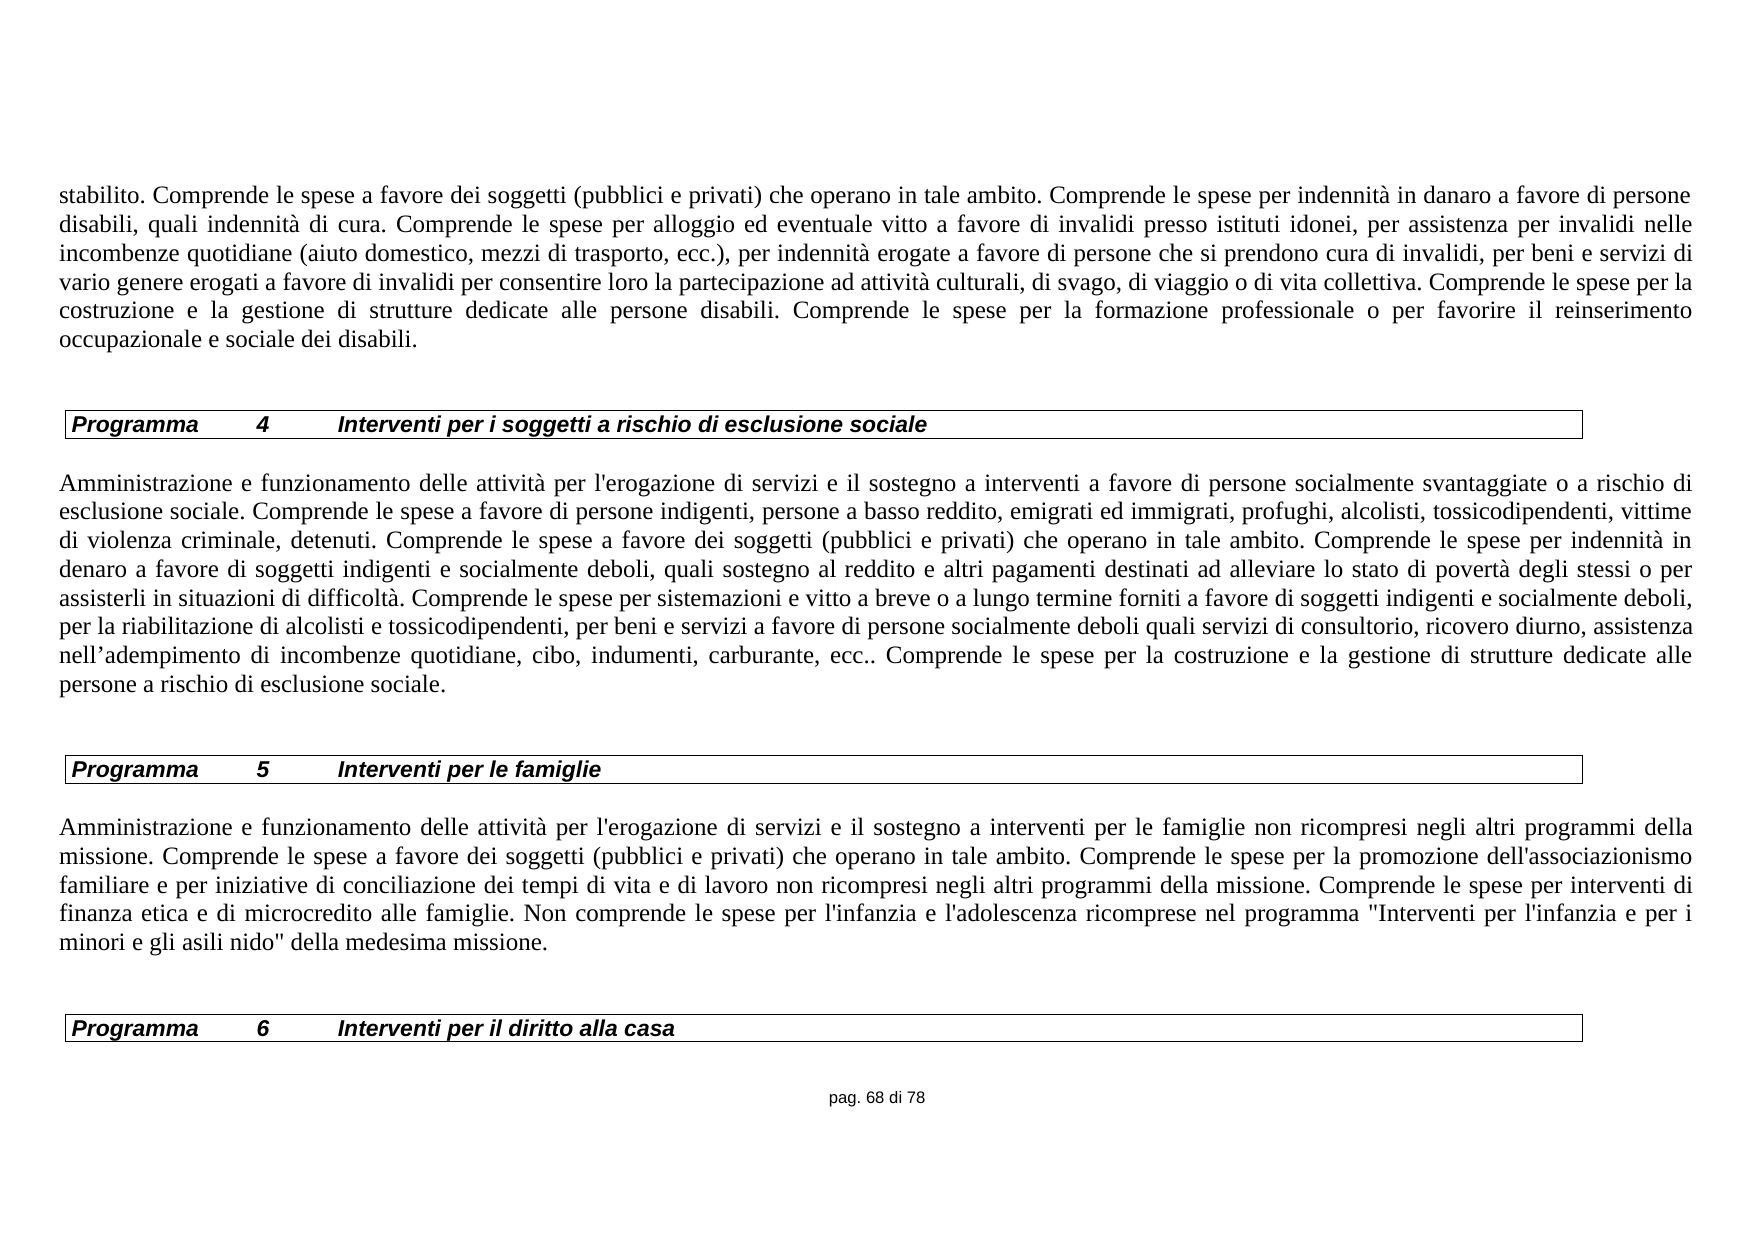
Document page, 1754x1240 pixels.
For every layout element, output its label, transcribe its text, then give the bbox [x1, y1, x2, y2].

text stabilito. Comprende le spese a favore dei soggetti (pubblici e privati) che operano in tale ambito. Comprende le spese per indennità in danaro a favore di persone disabili, quali indennità di cura. Comprende le spese per alloggio ed eventuale vitto a favore di invalidi presso istituti idonei, per assistenza per invalidi nelle incombenze quotidiane (aiuto domestico, mezzi di trasporto, ecc.), per indennità erogate a favore di persone che si prendono cura di invalidi, per beni e servizi di vario genere erogati a favore di invalidi per consentire loro la partecipazione ad attività culturali, di svago, di viaggio o di vita collettiva. Comprende le spese per la costruzione e la gestione di strutture dedicate alle persone disabili. Comprende le spese per la formazione professionale o per favorire il reinserimento occupazionale e sociale dei disabili. [59, 180, 1695, 353]
text Amministrazione e funzionamento delle attività per l'erogazione di servizi e il sostegno a interventi a favore di persone socialmente svantaggiate o a rischio di esclusione sociale. Comprende le spese a favore di persone indigenti, persone a basso reddito, emigrati ed immigrati, profughi, alcolisti, tossicodipendenti, vittime di violenza criminale, detenuti. Comprende le spese a favore dei soggetti (pubblici e privati) che operano in tale ambito. Comprende le spese per indennità in denaro a favore di soggetti indigenti e socialmente deboli, quali sostegno al reddito e altri pagamenti destinati ad alleviare lo stato di povertà degli stessi o per assisterli in situazioni di difficoltà. Comprende le spese per sistemazioni e vitto a breve o a lungo termine forniti a favore di soggetti indigenti e socialmente deboli, per la riabilitazione di alcolisti e tossicodipendenti, per beni e servizi a favore di persone socialmente deboli quali servizi di consultorio, ricovero diurno, assistenza nell’adempimento di incombenze quotidiane, cibo, indumenti, carburante, ecc.. Comprende le spese per la costruzione e la gestione di strutture dedicate alle persone a rischio di esclusione sociale. [59, 468, 1695, 698]
table_header 4 [250, 411, 331, 438]
text Amministrazione e funzionamento delle attività per l'erogazione di servizi e il sostegno a interventi per le famiglie non ricompresi negli altri programmi della missione. Comprende le spese a favore dei soggetti (pubblici e privati) che operano in tale ambito. Comprende le spese per la promozione dell'associazionismo familiare e per iniziative di conciliazione dei tempi di vita e di lavoro non ricompresi negli altri programmi della missione. Comprende le spese per interventi di finanza etica e di microcredito alle famiglie. Non comprende le spese per l'infanzia e l'adolescenza ricomprese nel programma "Interventi per l'infanzia e per i minori e gli asili nido" della medesima missione. [59, 812, 1695, 956]
table_header Programma [66, 411, 250, 438]
table_header Interventi per i soggetti a rischio di esclusione sociale [331, 411, 1582, 438]
table_header Interventi per le famiglie [331, 756, 1582, 782]
table_header 6 [250, 1015, 331, 1041]
table_header Programma [66, 756, 250, 782]
table_header Interventi per il diritto alla casa [331, 1015, 1582, 1041]
table_header Programma [66, 1015, 250, 1041]
table_header 5 [250, 756, 331, 782]
